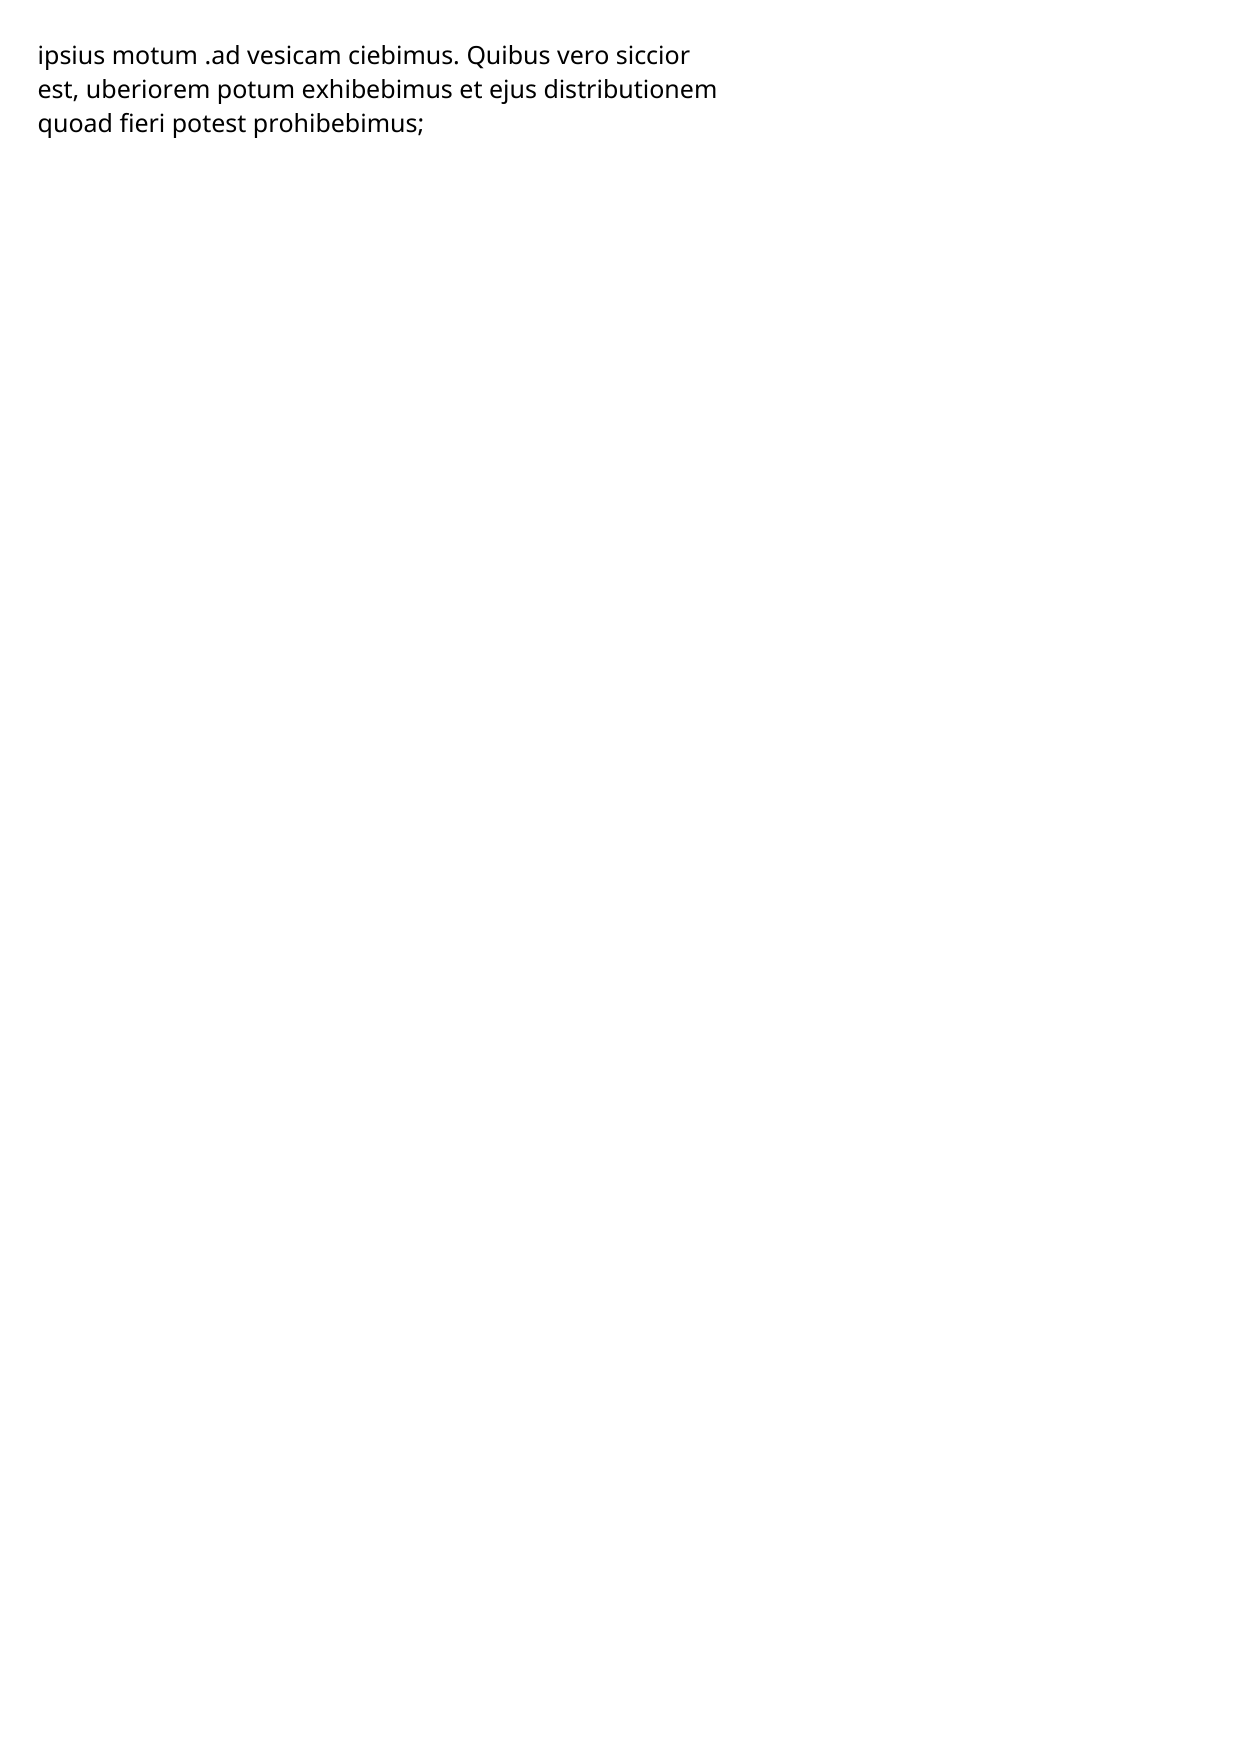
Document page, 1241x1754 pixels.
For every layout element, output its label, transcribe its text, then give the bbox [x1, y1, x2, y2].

text ipsius motum .ad vesicam ciebimus. Quibus vero siccior est, uberiorem potum exhibebimus et ejus distributionem quoad fieri potest prohibebimus; [37, 37, 1203, 140]
